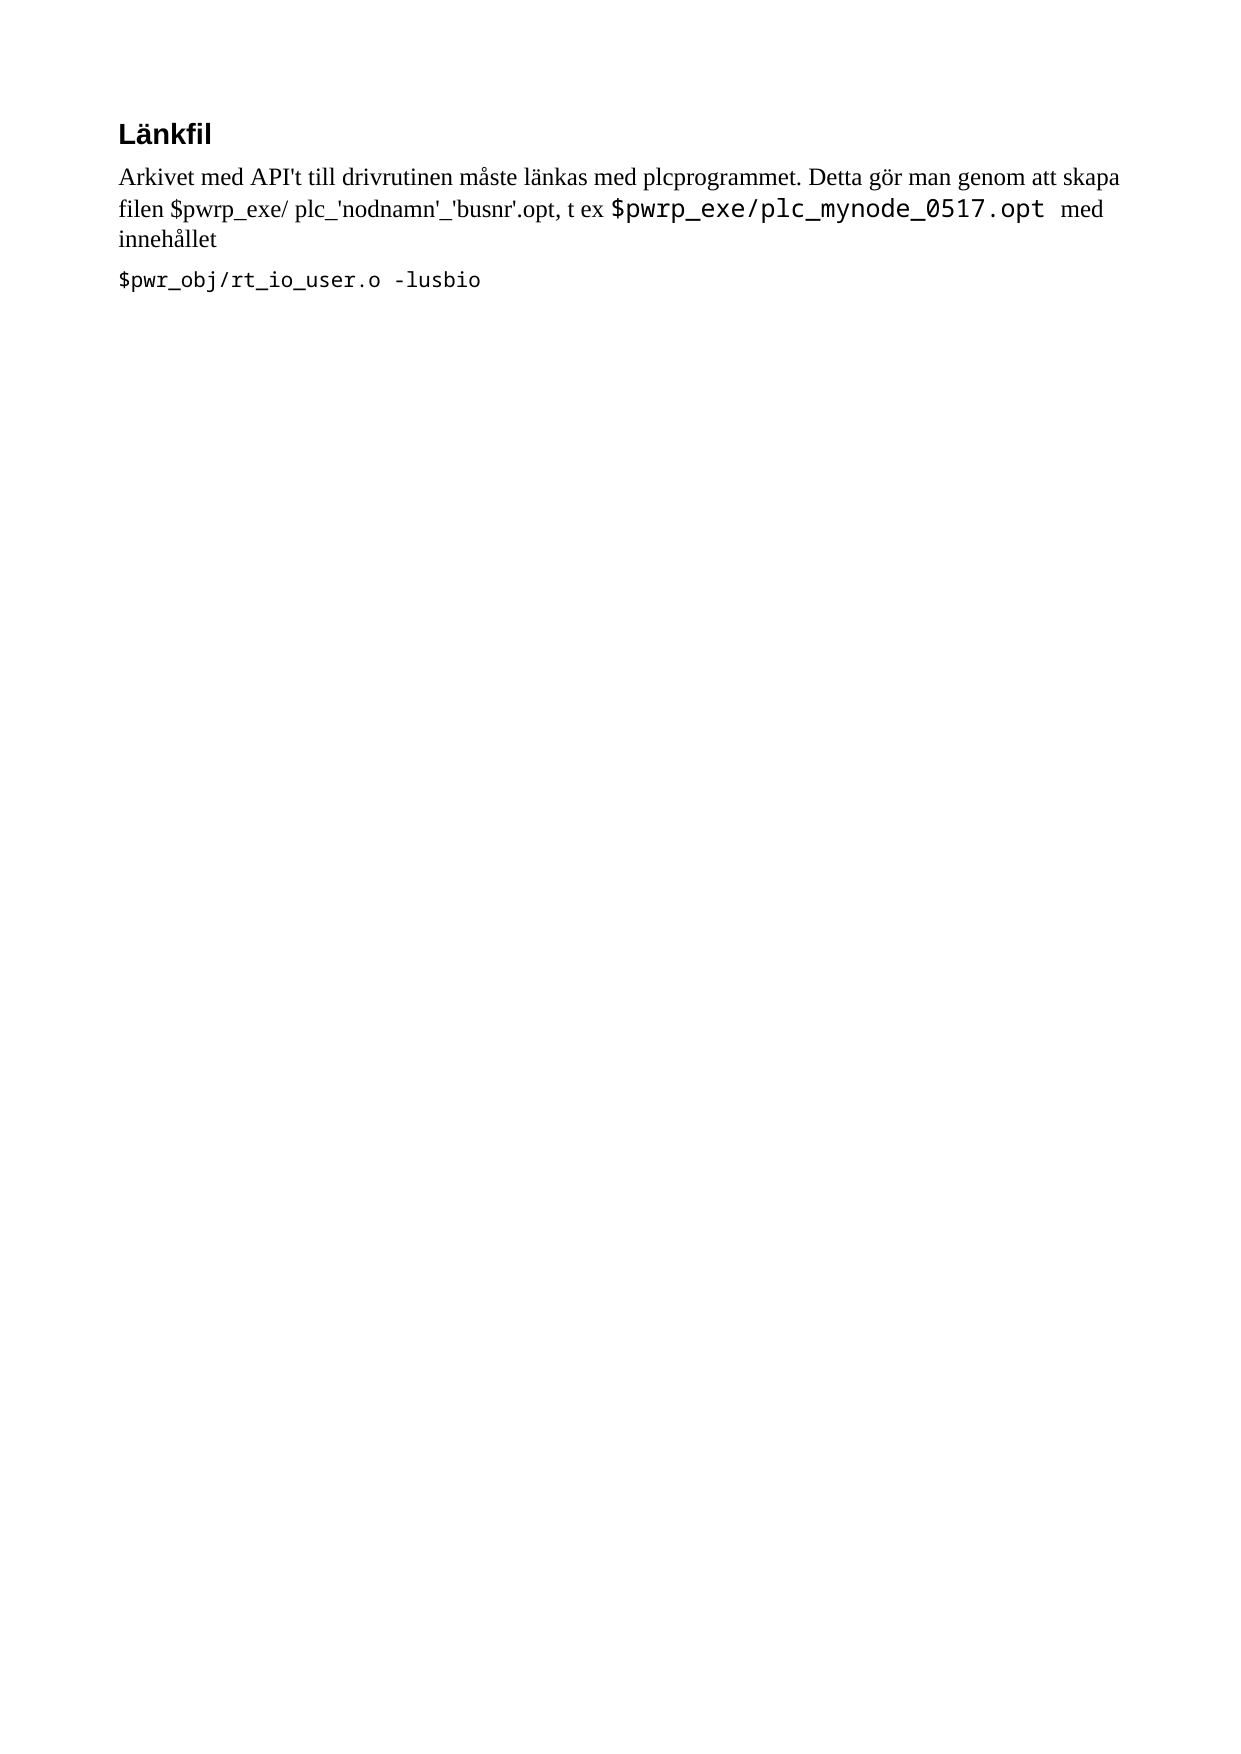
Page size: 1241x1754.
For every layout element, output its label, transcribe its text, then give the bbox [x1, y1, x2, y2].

text $pwr_obj/rt_io_user.o -lusbio [118, 265, 1122, 294]
text Arkivet med API't till drivrutinen måste länkas med plcprogrammet. Detta gör man genom att skapa filen $pwrp_exe/ plc_'nodnamn'_'busnr'.opt, t ex $pwrp_exe/plc_mynode_0517.opt med innehållet [118, 163, 1122, 253]
subtitle Länkfil [118, 118, 1122, 151]
